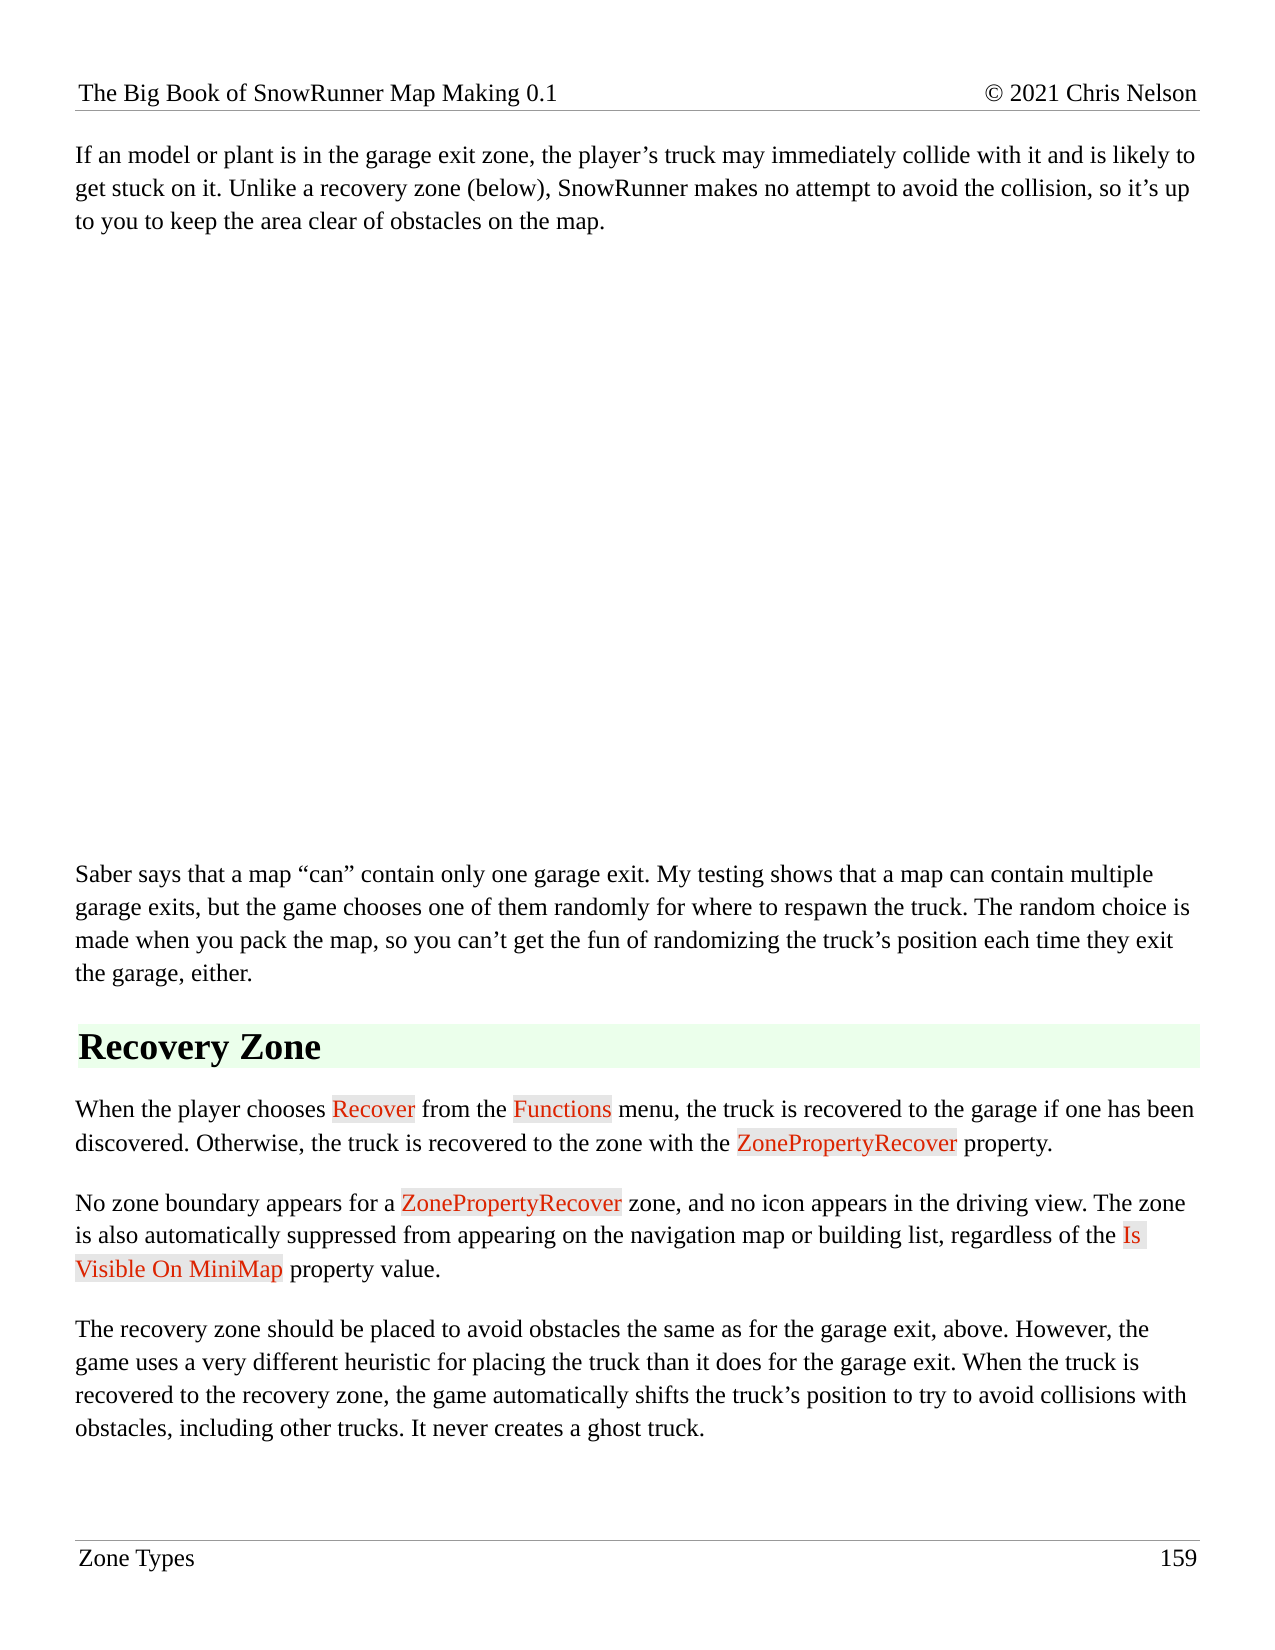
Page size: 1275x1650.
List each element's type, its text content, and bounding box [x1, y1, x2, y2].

subtitle Recovery Zone [78, 1024, 1200, 1068]
text The recovery zone should be placed to avoid obstacles the same as for the garage exit, above. However, the game uses a very different heuristic for placing the truck than it does for the garage exit. When the truck is recovered to the recovery zone, the game automatically shifts the truck’s position to try to avoid collisions with obstacles, including other trucks. It never creates a ghost truck. [75, 1314, 1200, 1441]
text Saber says that a map “can” contain only one garage exit. My testing shows that a map can contain multiple garage exits, but the game chooses one of them randomly for where to respawn the truck. The random choice is made when you pack the map, so you can’t get the fun of randomizing the truck’s position each time they exit the garage, either. [75, 859, 1200, 987]
text If an model or plant is in the garage exit zone, the player’s truck may immediately collide with it and is likely to get stuck on it. Unlike a recovery zone (below), SnowRunner makes no attempt to avoid the collision, so it’s up to you to keep the area clear of obstacles on the map. [75, 140, 1200, 235]
text No zone boundary appears for a ZonePropertyRecover zone, and no icon appears in the driving view. The zone is also automatically suppressed from appearing on the navigation map or building list, regardless of the Is Visible On MiniMap property value. [75, 1188, 1200, 1282]
text When the player chooses Recover from the Functions menu, the truck is recovered to the garage if one has been discovered. Otherwise, the truck is recovered to the zone with the ZonePropertyRecover property. [75, 1094, 1200, 1156]
